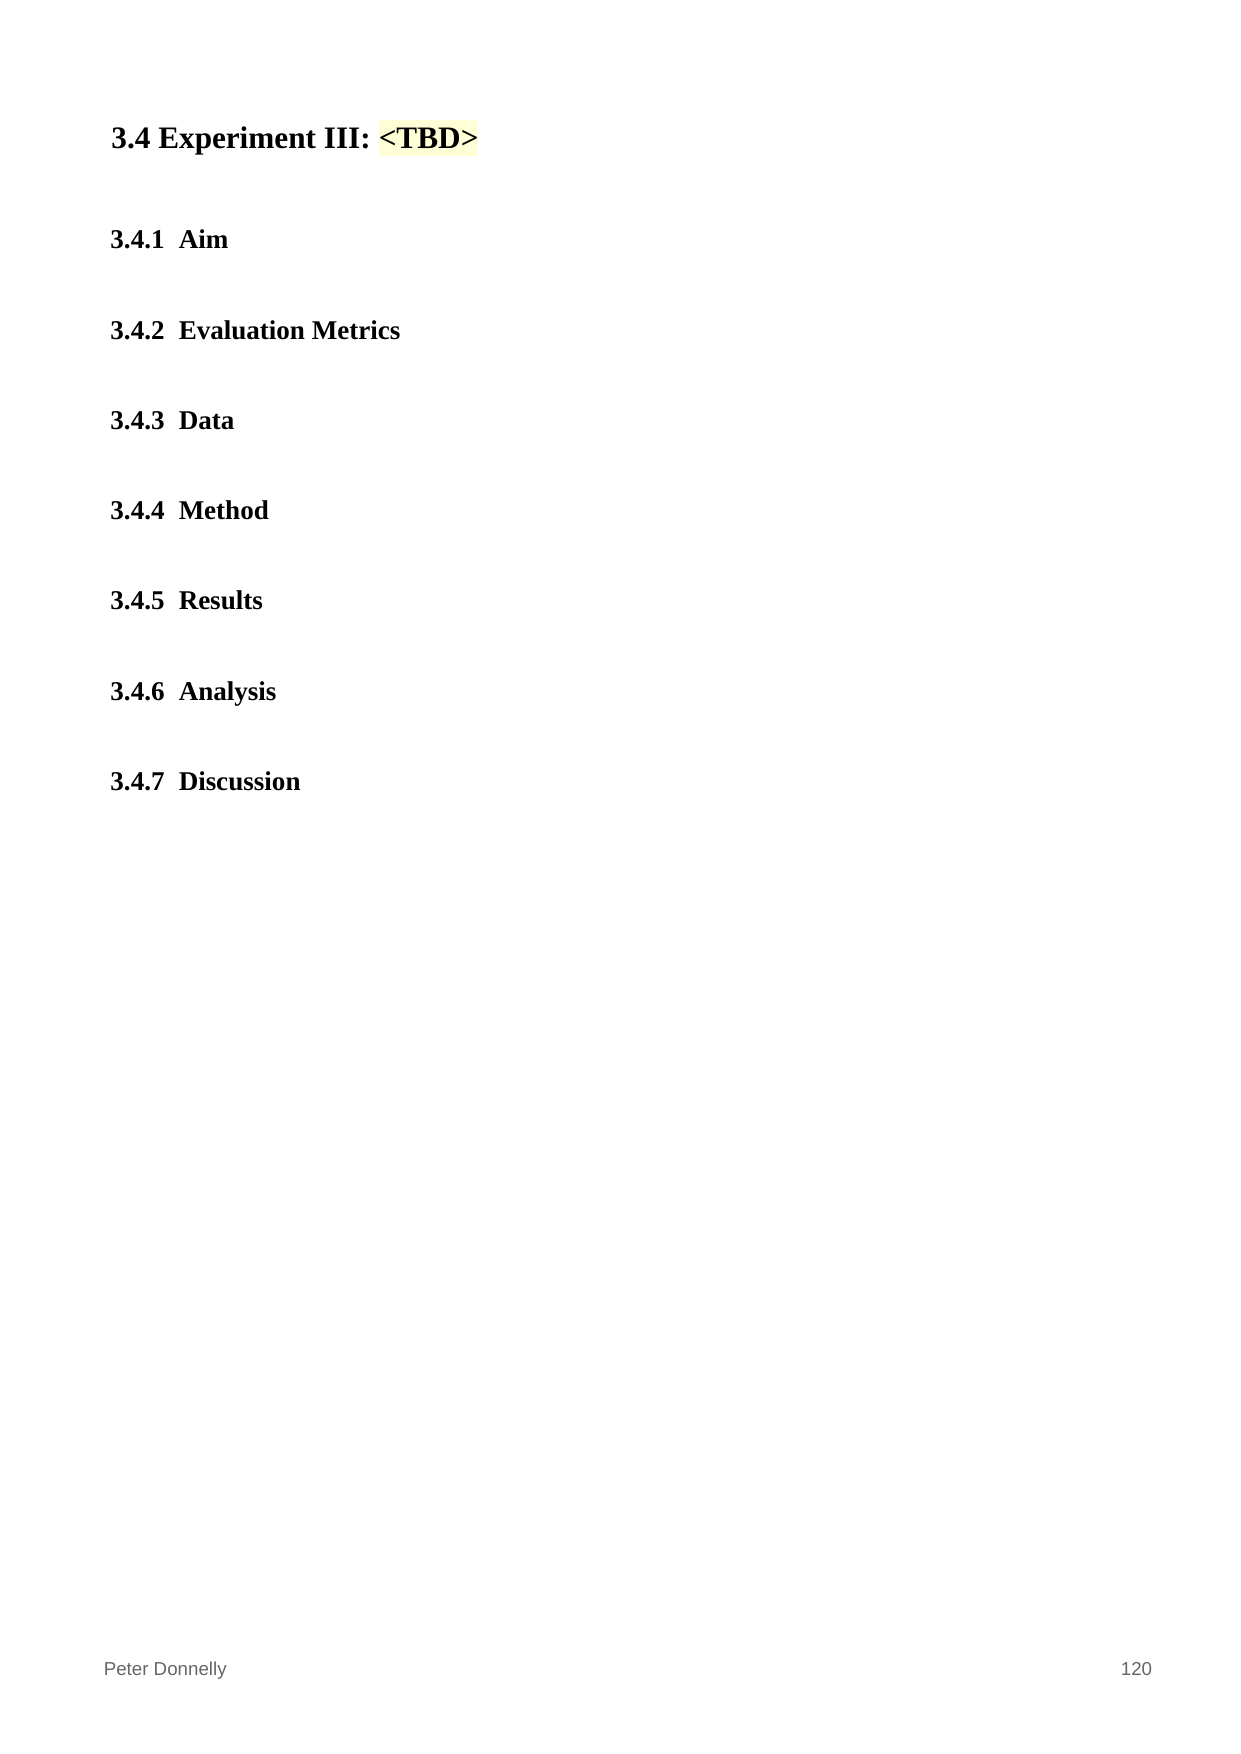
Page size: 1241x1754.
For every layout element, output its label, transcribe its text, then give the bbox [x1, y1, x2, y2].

subtitle Experiment III: <TBD> [103, 120, 1146, 156]
subtitle Results [103, 584, 1146, 616]
subtitle Analysis [103, 675, 1146, 706]
subtitle Data [103, 404, 1146, 435]
subtitle Method [103, 494, 1146, 525]
subtitle Evaluation Metrics [103, 314, 1146, 345]
subtitle Discussion [103, 765, 1146, 796]
subtitle Aim [103, 224, 1146, 255]
